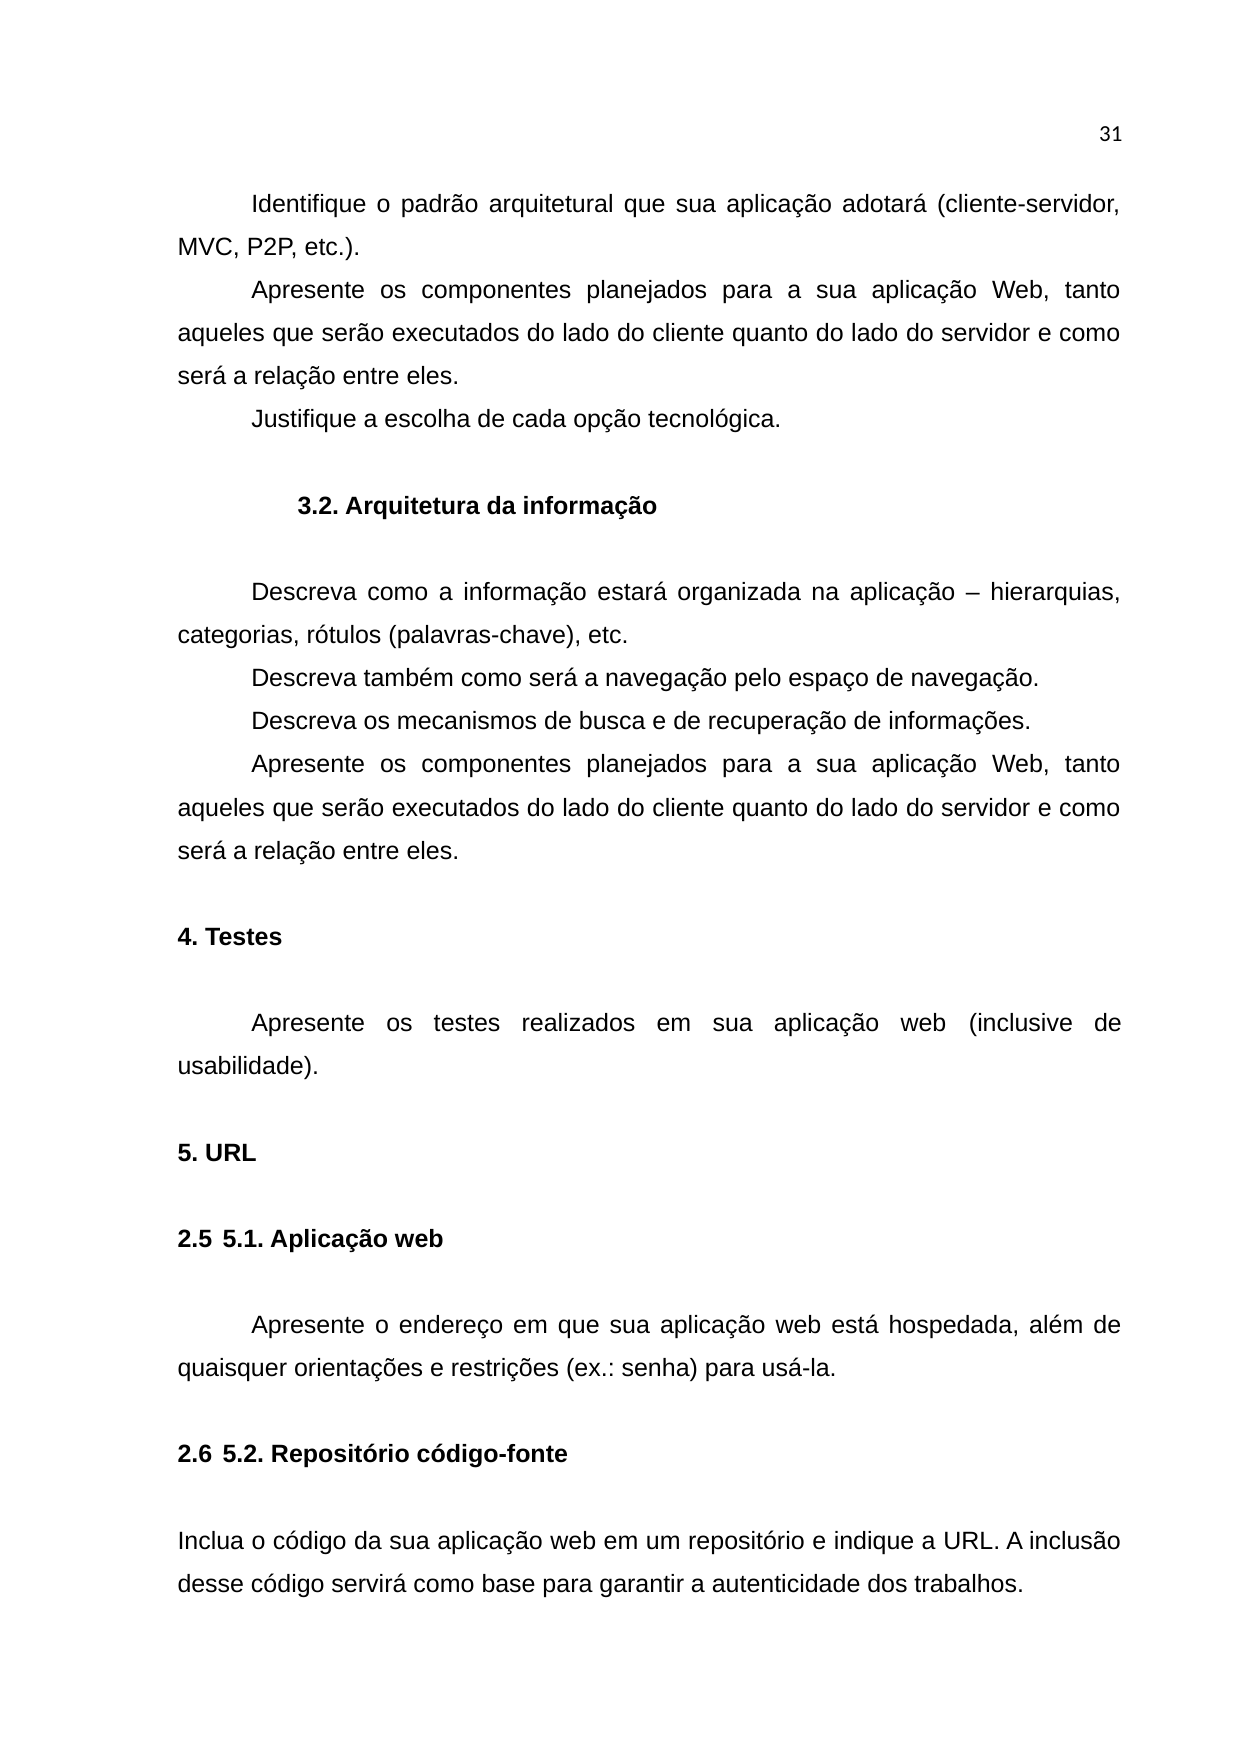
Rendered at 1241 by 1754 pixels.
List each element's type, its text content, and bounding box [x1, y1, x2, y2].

subtitle 5.2. Repositório código-fonte [177, 1439, 1122, 1468]
subtitle 3.2. Arquitetura da informação [177, 491, 1122, 519]
subtitle 4. Testes [177, 922, 1122, 951]
text Justifique a escolha de cada opção tecnológica. [177, 404, 1122, 433]
text Apresente os componentes planejados para a sua aplicação Web, tanto aqueles que serão executados do lado do cliente quanto do lado do servidor e como será a relação entre eles. [177, 275, 1122, 390]
text Descreva como a informação estará organizada na aplicação – hierarquias, categorias, rótulos (palavras-chave), etc. [177, 577, 1122, 649]
subtitle 5.1. Aplicação web [177, 1224, 1122, 1253]
text Identifique o padrão arquitetural que sua aplicação adotará (cliente-servidor, MVC, P2P, etc.). [177, 189, 1122, 261]
text Inclua o código da sua aplicação web em um repositório e indique a URL. A inclusão desse código servirá como base para garantir a autenticidade dos trabalhos. [177, 1526, 1122, 1598]
text Apresente o endereço em que sua aplicação web está hospedada, além de quaisquer orientações e restrições (ex.: senha) para usá-la. [177, 1310, 1122, 1382]
text Apresente os testes realizados em sua aplicação web (inclusive de usabilidade). [177, 1008, 1122, 1080]
text Descreva os mecanismos de busca e de recuperação de informações. [177, 706, 1122, 735]
text Apresente os componentes planejados para a sua aplicação Web, tanto aqueles que serão executados do lado do cliente quanto do lado do servidor e como será a relação entre eles. [177, 749, 1122, 864]
subtitle 5. URL [177, 1138, 1122, 1166]
text Descreva também como será a navegação pelo espaço de navegação. [177, 663, 1122, 692]
